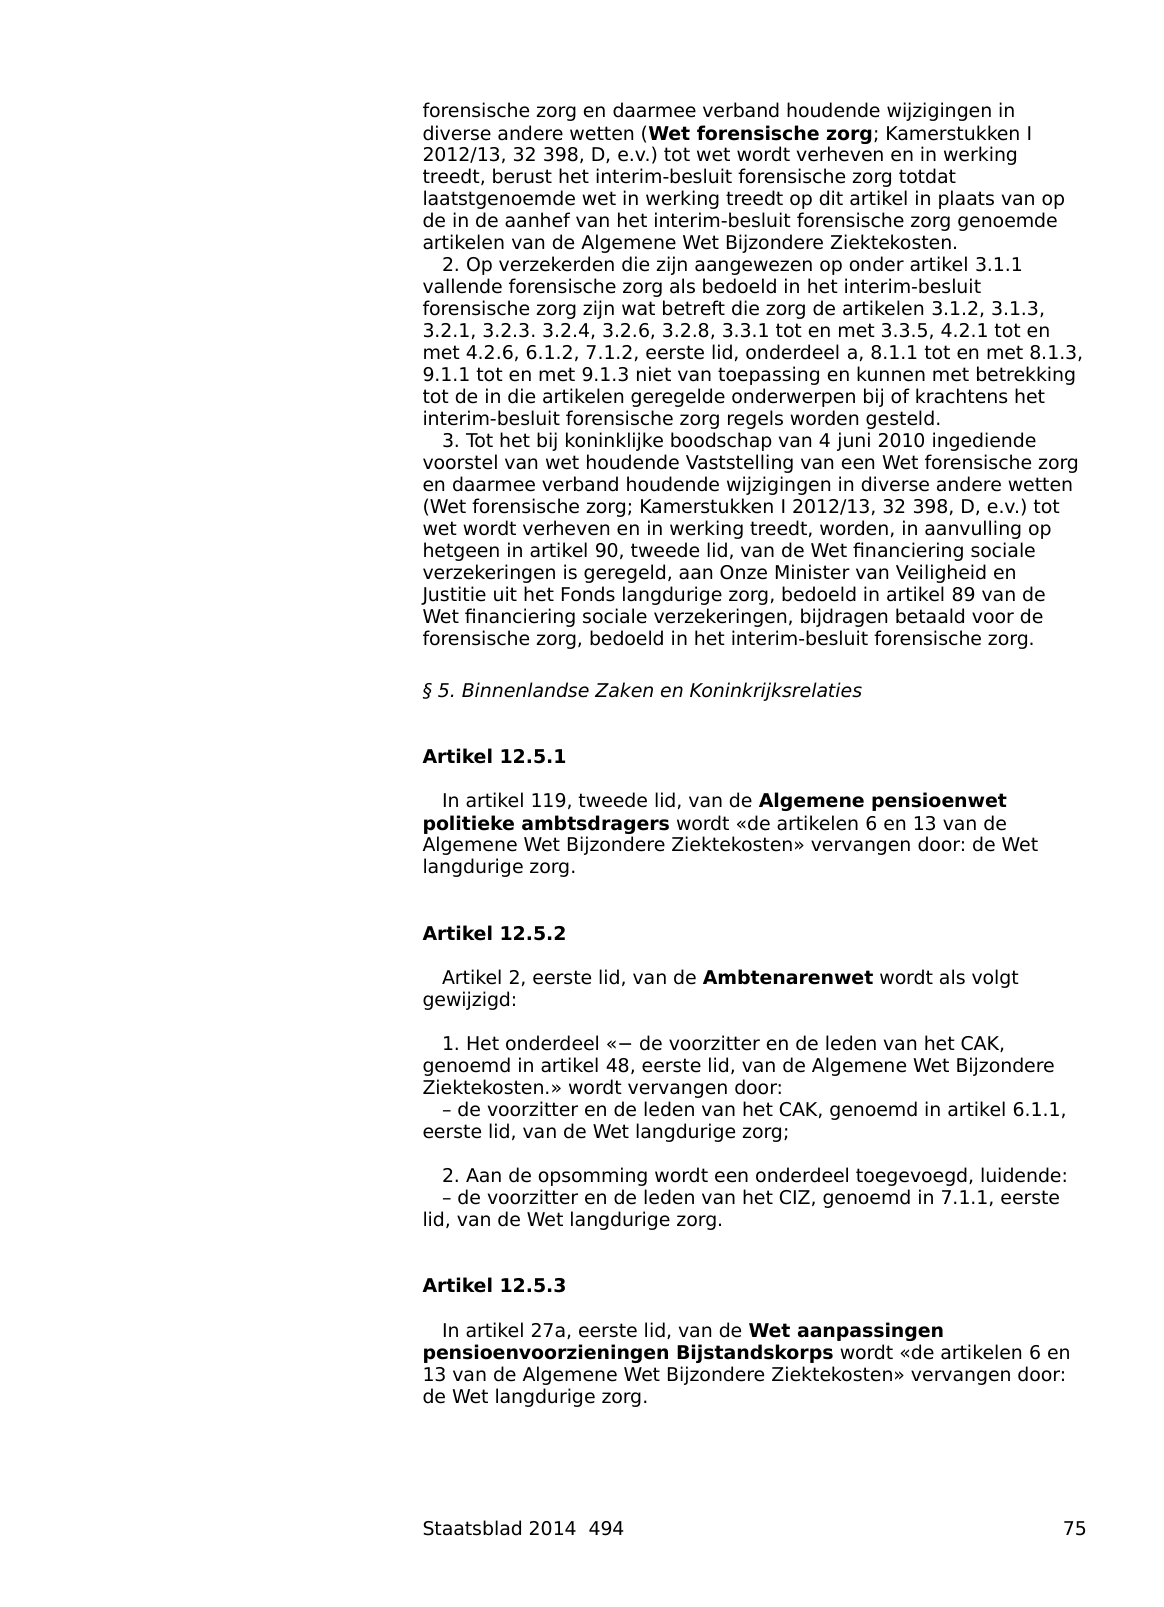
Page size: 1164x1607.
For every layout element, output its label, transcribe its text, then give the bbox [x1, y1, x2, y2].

text 3. Tot het bij koninklijke boodschap van 4 juni 2010 ingediende voorstel van wet houdende Vaststelling van een Wet forensische zorg en daarmee verband houdende wijzigingen in diverse andere wetten (Wet forensische zorg; Kamerstukken I 2012/13, 32 398, D, e.v.) tot wet wordt verheven en in werking treedt, worden, in aanvulling op hetgeen in artikel 90, tweede lid, van de Wet financiering sociale verzekeringen is geregeld, aan Onze Minister van Veiligheid en Justitie uit het Fonds langdurige zorg, bedoeld in artikel 89 van de Wet financiering sociale verzekeringen, bijdragen betaald voor de forensische zorg, bedoeld in het interim-besluit forensische zorg. [422, 430, 1087, 650]
subtitle Artikel 12.5.1 [422, 746, 1087, 768]
text 1. Het onderdeel «− de voorzitter en de leden van het CAK, genoemd in artikel 48, eerste lid, van de Algemene Wet Bijzondere Ziektekosten.» wordt vervangen door: [422, 1033, 1087, 1099]
text 2. Op verzekerden die zijn aangewezen op onder artikel 3.1.1 vallende forensische zorg als bedoeld in het interim-besluit forensische zorg zijn wat betreft die zorg de artikelen 3.1.2, 3.1.3, 3.2.1, 3.2.3. 3.2.4, 3.2.6, 3.2.8, 3.3.1 tot en met 3.3.5, 4.2.1 tot en met 4.2.6, 6.1.2, 7.1.2, eerste lid, onderdeel a, 8.1.1 tot en met 8.1.3, 9.1.1 tot en met 9.1.3 niet van toepassing en kunnen met betrekking tot de in die artikelen geregelde onderwerpen bij of krachtens het interim-besluit forensische zorg regels worden gesteld. [422, 254, 1087, 430]
text – de voorzitter en de leden van het CAK, genoemd in artikel 6.1.1, eerste lid, van de Wet langdurige zorg; [422, 1099, 1087, 1143]
text In artikel 119, tweede lid, van de Algemene pensioenwet politieke ambtsdragers wordt «de artikelen 6 en 13 van de Algemene Wet Bijzondere Ziektekosten» vervangen door: de Wet langdurige zorg. [422, 790, 1087, 878]
text forensische zorg en daarmee verband houdende wijzigingen in diverse andere wetten (Wet forensische zorg; Kamerstukken I 2012/13, 32 398, D, e.v.) tot wet wordt verheven en in werking treedt, berust het interim-besluit forensische zorg totdat laatstgenoemde wet in werking treedt op dit artikel in plaats van op de in de aanhef van het interim-besluit forensische zorg genoemde artikelen van de Algemene Wet Bijzondere Ziektekosten. [422, 100, 1087, 254]
text In artikel 27a, eerste lid, van de Wet aanpassingen pensioenvoorzieningen Bijstandskorps wordt «de artikelen 6 en 13 van de Algemene Wet Bijzondere Ziektekosten» vervangen door: de Wet langdurige zorg. [422, 1319, 1087, 1407]
text 2. Aan de opsomming wordt een onderdeel toegevoegd, luidende: [422, 1165, 1087, 1187]
subtitle Artikel 12.5.3 [422, 1275, 1087, 1297]
text – de voorzitter en de leden van het CIZ, genoemd in 7.1.1, eerste lid, van de Wet langdurige zorg. [422, 1187, 1087, 1231]
subtitle Artikel 12.5.2 [422, 923, 1087, 945]
text Artikel 2, eerste lid, van de Ambtenarenwet wordt als volgt gewijzigd: [422, 967, 1087, 1011]
subtitle § 5. Binnenlandse Zaken en Koninkrijksrelaties [422, 680, 1087, 702]
